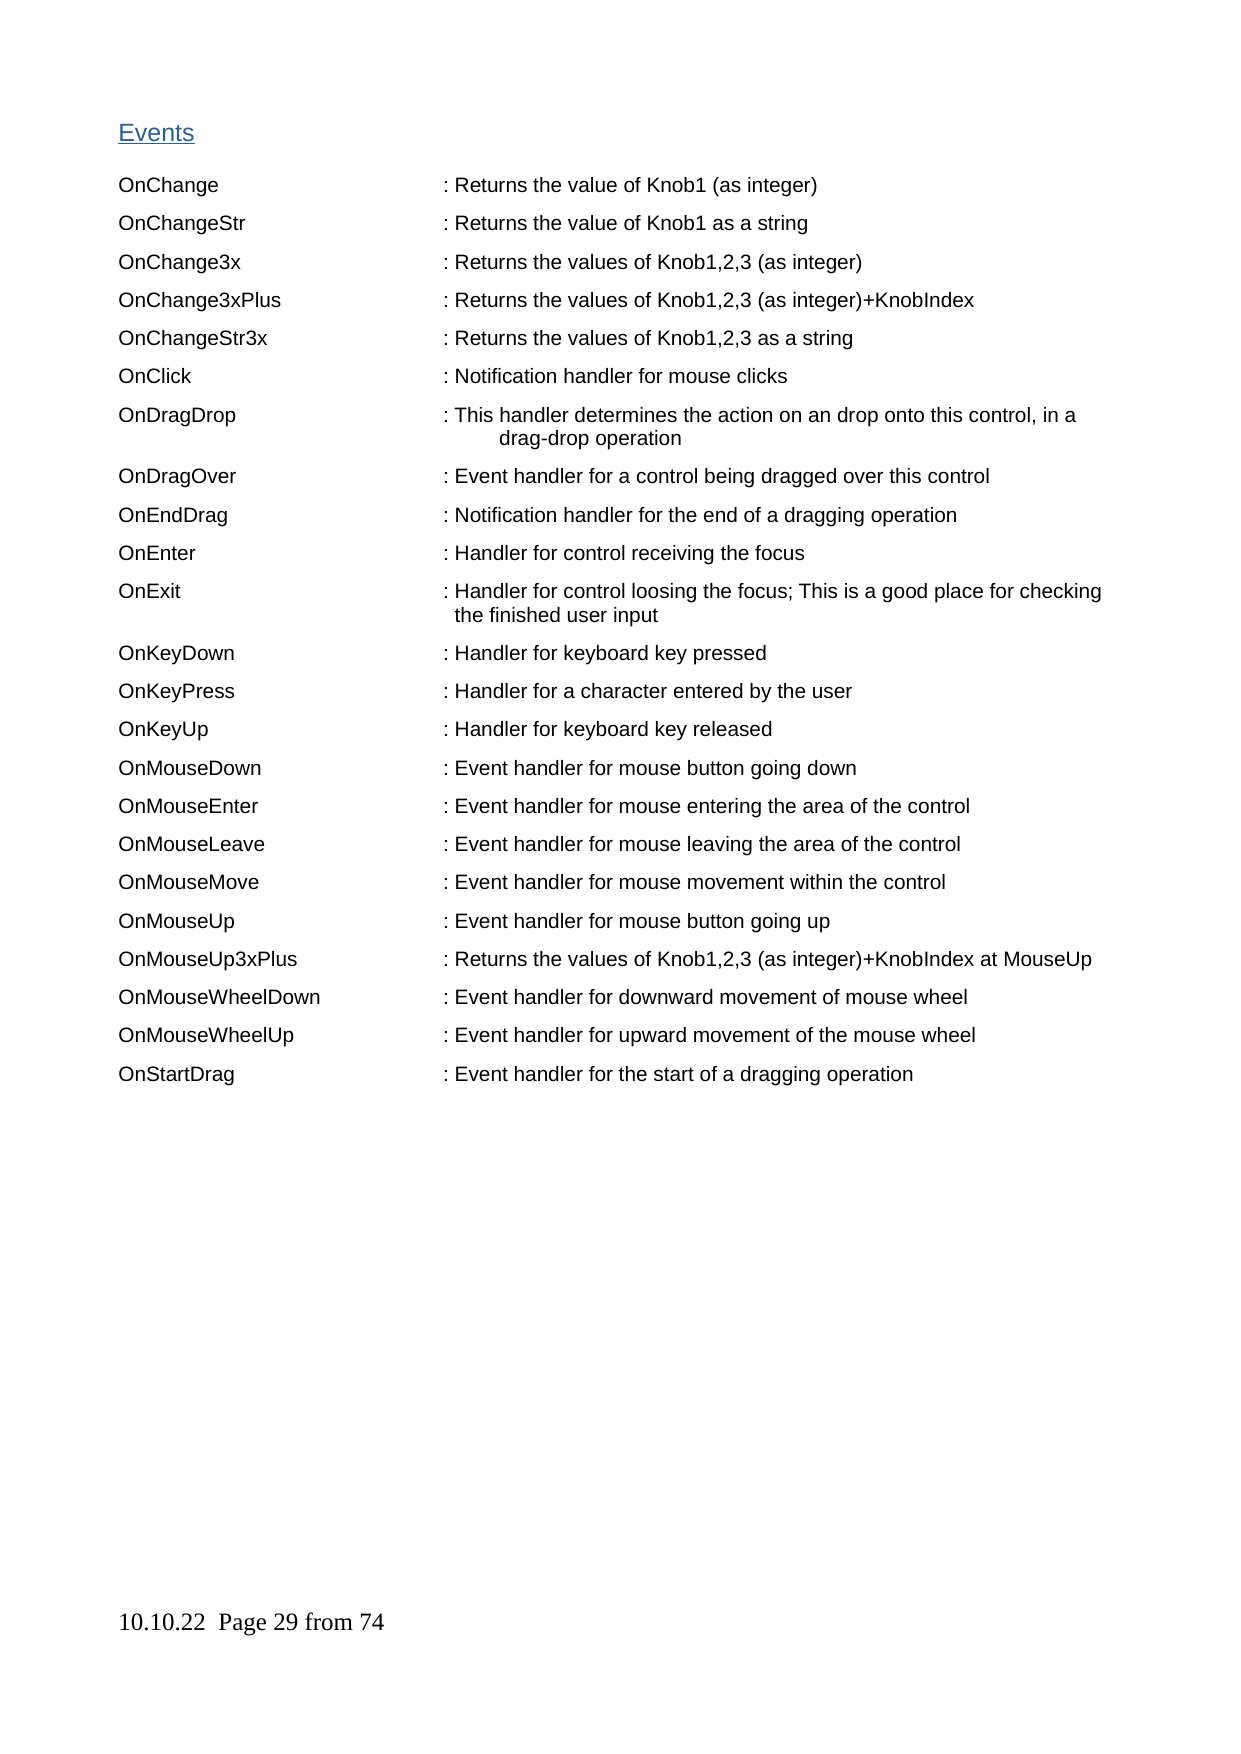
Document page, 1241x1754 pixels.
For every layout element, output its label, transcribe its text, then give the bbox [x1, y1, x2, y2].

text OnEndDrag : Notification handler for the end of a dragging operation [118, 503, 1122, 527]
text OnKeyPress : Handler for a character entered by the user [118, 680, 1122, 703]
text OnMouseEnter : Event handler for mouse entering the area of the control [118, 794, 1122, 818]
text OnChangeStr : Returns the value of Knob1 as a string [118, 212, 1122, 236]
text OnExit : Handler for control loosing the focus; This is a good place for checking the finished user input [118, 580, 1122, 627]
text OnChange : Returns the value of Knob1 (as integer) [118, 174, 1122, 197]
text OnChange3x : Returns the values of Knob1,2,3 (as integer) [118, 250, 1122, 274]
text OnEnter : Handler for control receiving the focus [118, 541, 1122, 565]
text OnKeyDown : Handler for keyboard key pressed [118, 642, 1122, 665]
text OnMouseWheelUp : Event handler for upward movement of the mouse wheel [118, 1024, 1122, 1047]
text OnChangeStr3x : Returns the values of Knob1,2,3 as a string [118, 327, 1122, 350]
text OnMouseUp3xPlus : Returns the values of Knob1,2,3 (as integer)+KnobIndex at MouseUp [118, 947, 1122, 971]
text OnStartDrag : Event handler for the start of a dragging operation [118, 1062, 1122, 1086]
text OnMouseDown : Event handler for mouse button going down [118, 756, 1122, 780]
text OnChange3xPlus : Returns the values of Knob1,2,3 (as integer)+KnobIndex [118, 288, 1122, 312]
text OnKeyUp : Handler for keyboard key released [118, 718, 1122, 742]
text OnClick : Notification handler for mouse clicks [118, 365, 1122, 388]
text OnMouseMove : Event handler for mouse movement within the control [118, 871, 1122, 894]
text OnMouseWheelDown : Event handler for downward movement of mouse wheel [118, 986, 1122, 1009]
subtitle Events [118, 118, 1122, 147]
text OnMouseUp : Event handler for mouse button going up [118, 909, 1122, 933]
text OnDragDrop : This handler determines the action on an drop onto this control, in a drag-drop operation [118, 403, 1122, 450]
text OnMouseLeave : Event handler for mouse leaving the area of the control [118, 833, 1122, 856]
text OnDragOver : Event handler for a control being dragged over this control [118, 465, 1122, 489]
